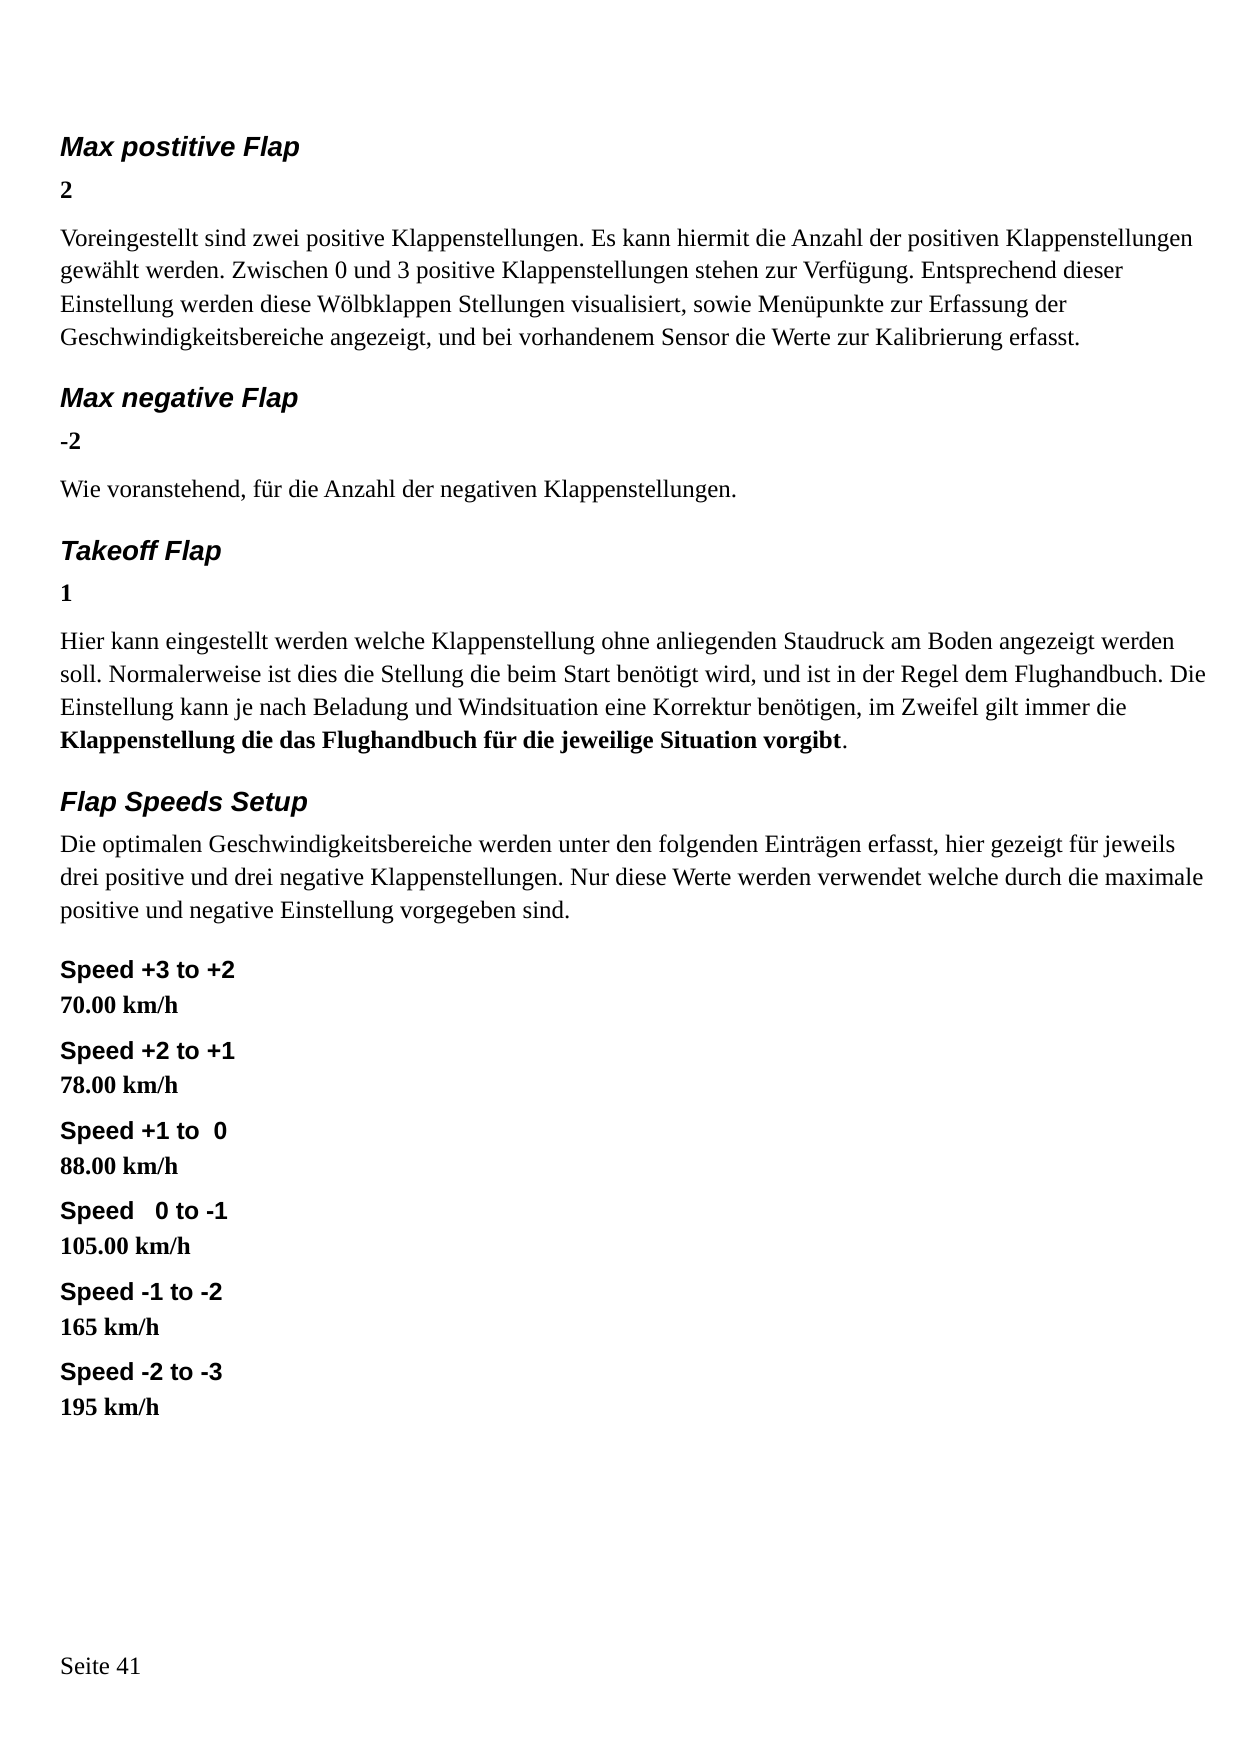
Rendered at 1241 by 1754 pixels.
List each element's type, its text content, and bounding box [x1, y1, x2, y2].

subtitle Takeoff Flap [60, 534, 1207, 566]
text Wie voranstehend, für die Anzahl der negativen Klappenstellungen. [60, 474, 1207, 502]
subtitle Speed 0 to -1 [60, 1196, 1207, 1225]
text 2 [60, 175, 1207, 204]
text Die optimalen Geschwindigkeitsbereiche werden unter den folgenden Einträgen erfasst, hier gezeigt für jeweils drei positive und drei negative Klappenstellungen. Nur diese Werte werden verwendet welche durch die maximale positive und negative Einstellung vorgegeben sind. [60, 829, 1207, 924]
subtitle Flap Speeds Setup [60, 785, 1207, 817]
text 78.00 km/h [60, 1071, 1207, 1099]
subtitle Speed +3 to +2 [60, 956, 1207, 984]
text 1 [60, 578, 1207, 607]
text 88.00 km/h [60, 1151, 1207, 1180]
text 70.00 km/h [60, 990, 1207, 1019]
text Voreingestellt sind zwei positive Klappenstellungen. Es kann hiermit die Anzahl der positiven Klappenstellungen gewählt werden. Zwischen 0 und 3 positive Klappenstellungen stehen zur Verfügung. Entsprechend dieser Einstellung werden diese Wölbklappen Stellungen visualisiert, sowie Menüpunkte zur Erfassung der Geschwindigkeitsbereiche angezeigt, und bei vorhandenem Sensor die Werte zur Kalibrierung erfasst. [60, 223, 1207, 350]
subtitle Max negative Flap [60, 382, 1207, 414]
text 105.00 km/h [60, 1231, 1207, 1260]
subtitle Speed -2 to -3 [60, 1357, 1207, 1386]
text -2 [60, 426, 1207, 455]
subtitle Speed +1 to 0 [60, 1116, 1207, 1145]
subtitle Speed +2 to +1 [60, 1036, 1207, 1064]
text Hier kann eingestellt werden welche Klappenstellung ohne anliegenden Staudruck am Boden angezeigt werden soll. Normalerweise ist dies die Stellung die beim Start benötigt wird, und ist in der Regel dem Flughandbuch. Die Einstellung kann je nach Beladung und Windsituation eine Korrektur benötigen, im Zweifel gilt immer die Klappenstellung die das Flughandbuch für die jeweilige Situation vorgibt. [60, 626, 1207, 754]
text 165 km/h [60, 1312, 1207, 1340]
subtitle Max postitive Flap [60, 131, 1207, 162]
text 195 km/h [60, 1392, 1207, 1421]
subtitle Speed -1 to -2 [60, 1277, 1207, 1305]
